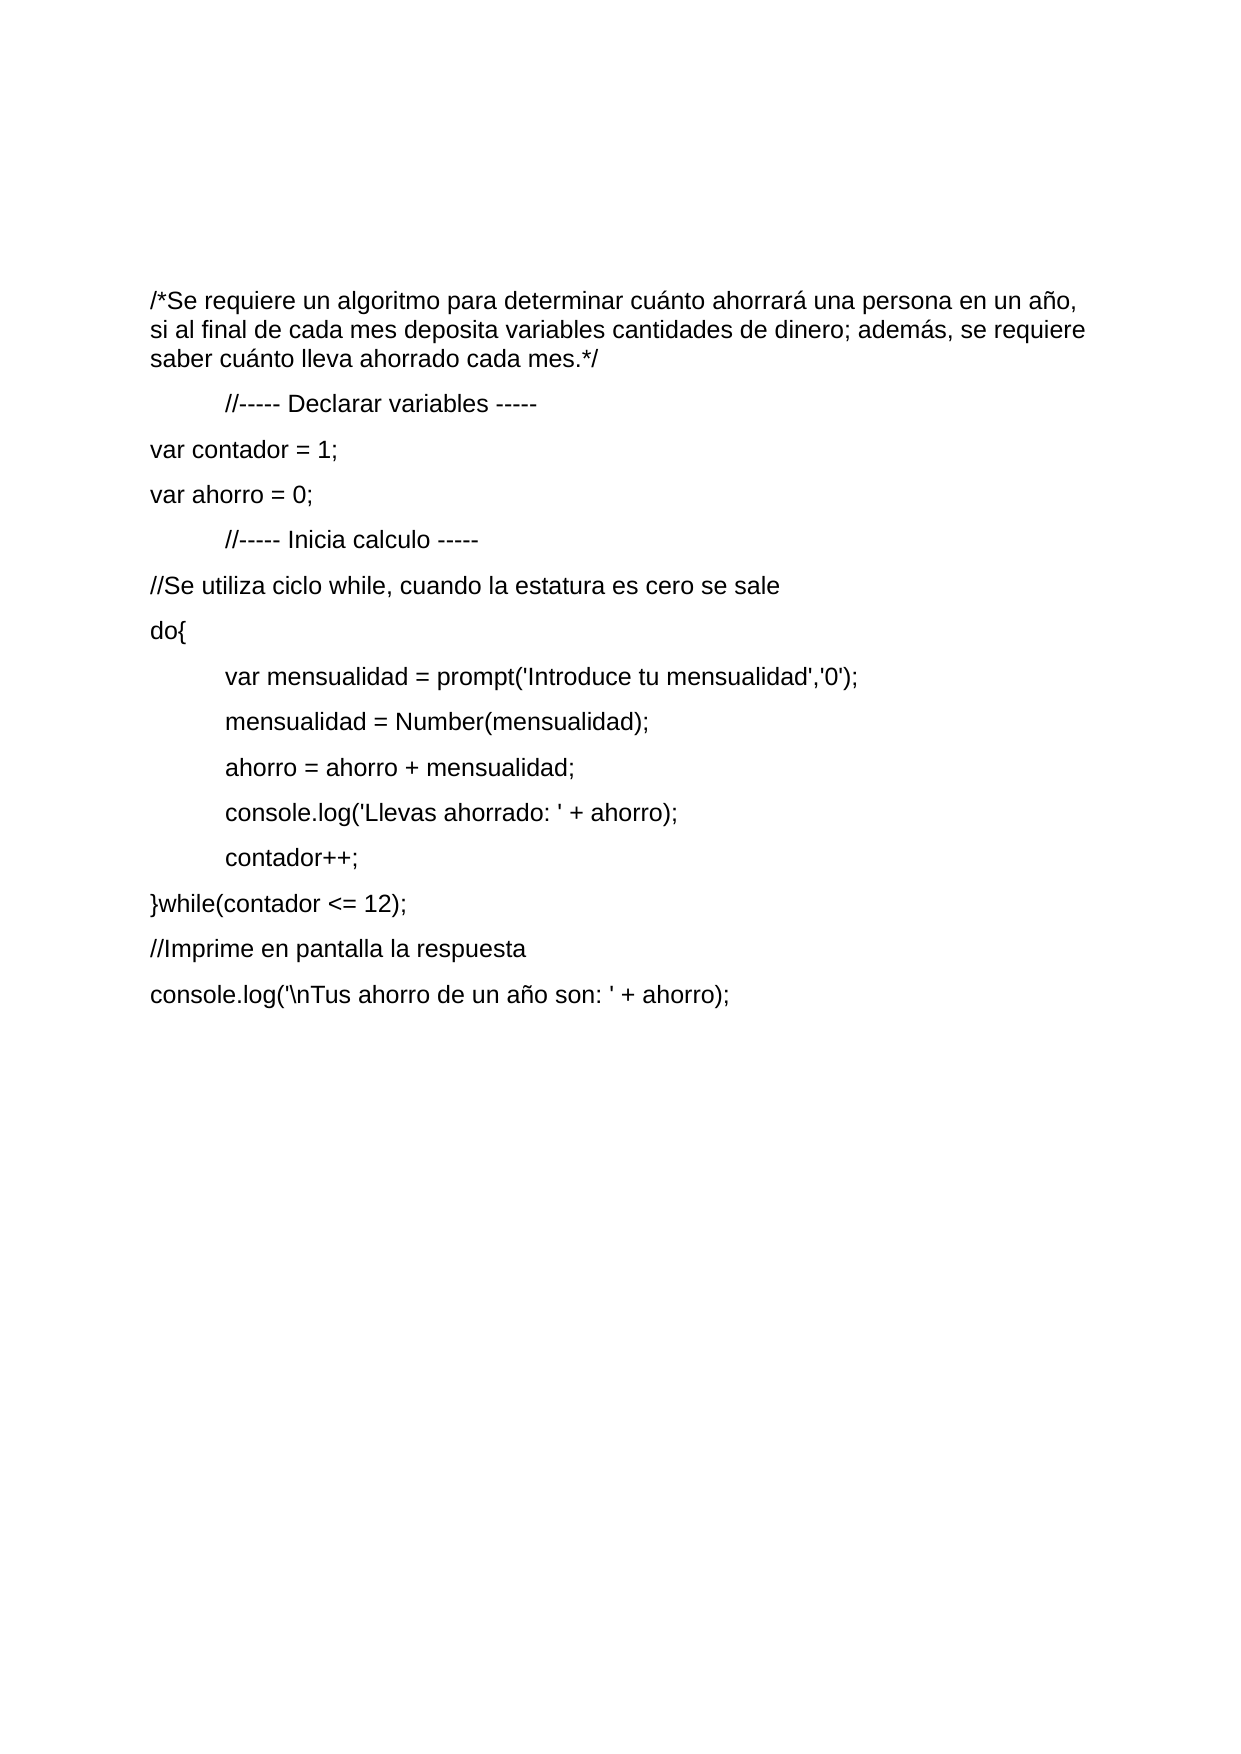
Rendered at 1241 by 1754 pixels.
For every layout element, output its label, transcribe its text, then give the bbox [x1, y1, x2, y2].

text var mensualidad = prompt('Introduce tu mensualidad','0'); [150, 662, 1090, 690]
text contador++; [150, 843, 1090, 872]
text ahorro = ahorro + mensualidad; [150, 752, 1090, 781]
text var contador = 1; [150, 434, 1090, 463]
text console.log('Llevas ahorrado: ' + ahorro); [150, 798, 1090, 827]
text //----- Declarar variables ----- [150, 389, 1090, 418]
text /*Se requiere un algoritmo para determinar cuánto ahorrará una persona en un año, si al final de cada mes deposita variables cantidades de dinero; además, se requiere saber cuánto lleva ahorrado cada mes.*/ [150, 286, 1090, 372]
text }while(contador <= 12); [150, 889, 1090, 917]
text mensualidad = Number(mensualidad); [150, 707, 1090, 736]
text //----- Inicia calculo ----- [150, 525, 1090, 554]
text //Imprime en pantalla la respuesta [150, 934, 1090, 963]
text var ahorro = 0; [150, 480, 1090, 509]
text //Se utiliza ciclo while, cuando la estatura es cero se sale [150, 571, 1090, 599]
text console.log('\nTus ahorro de un año son: ' + ahorro); [150, 979, 1090, 1008]
text do{ [150, 616, 1090, 645]
